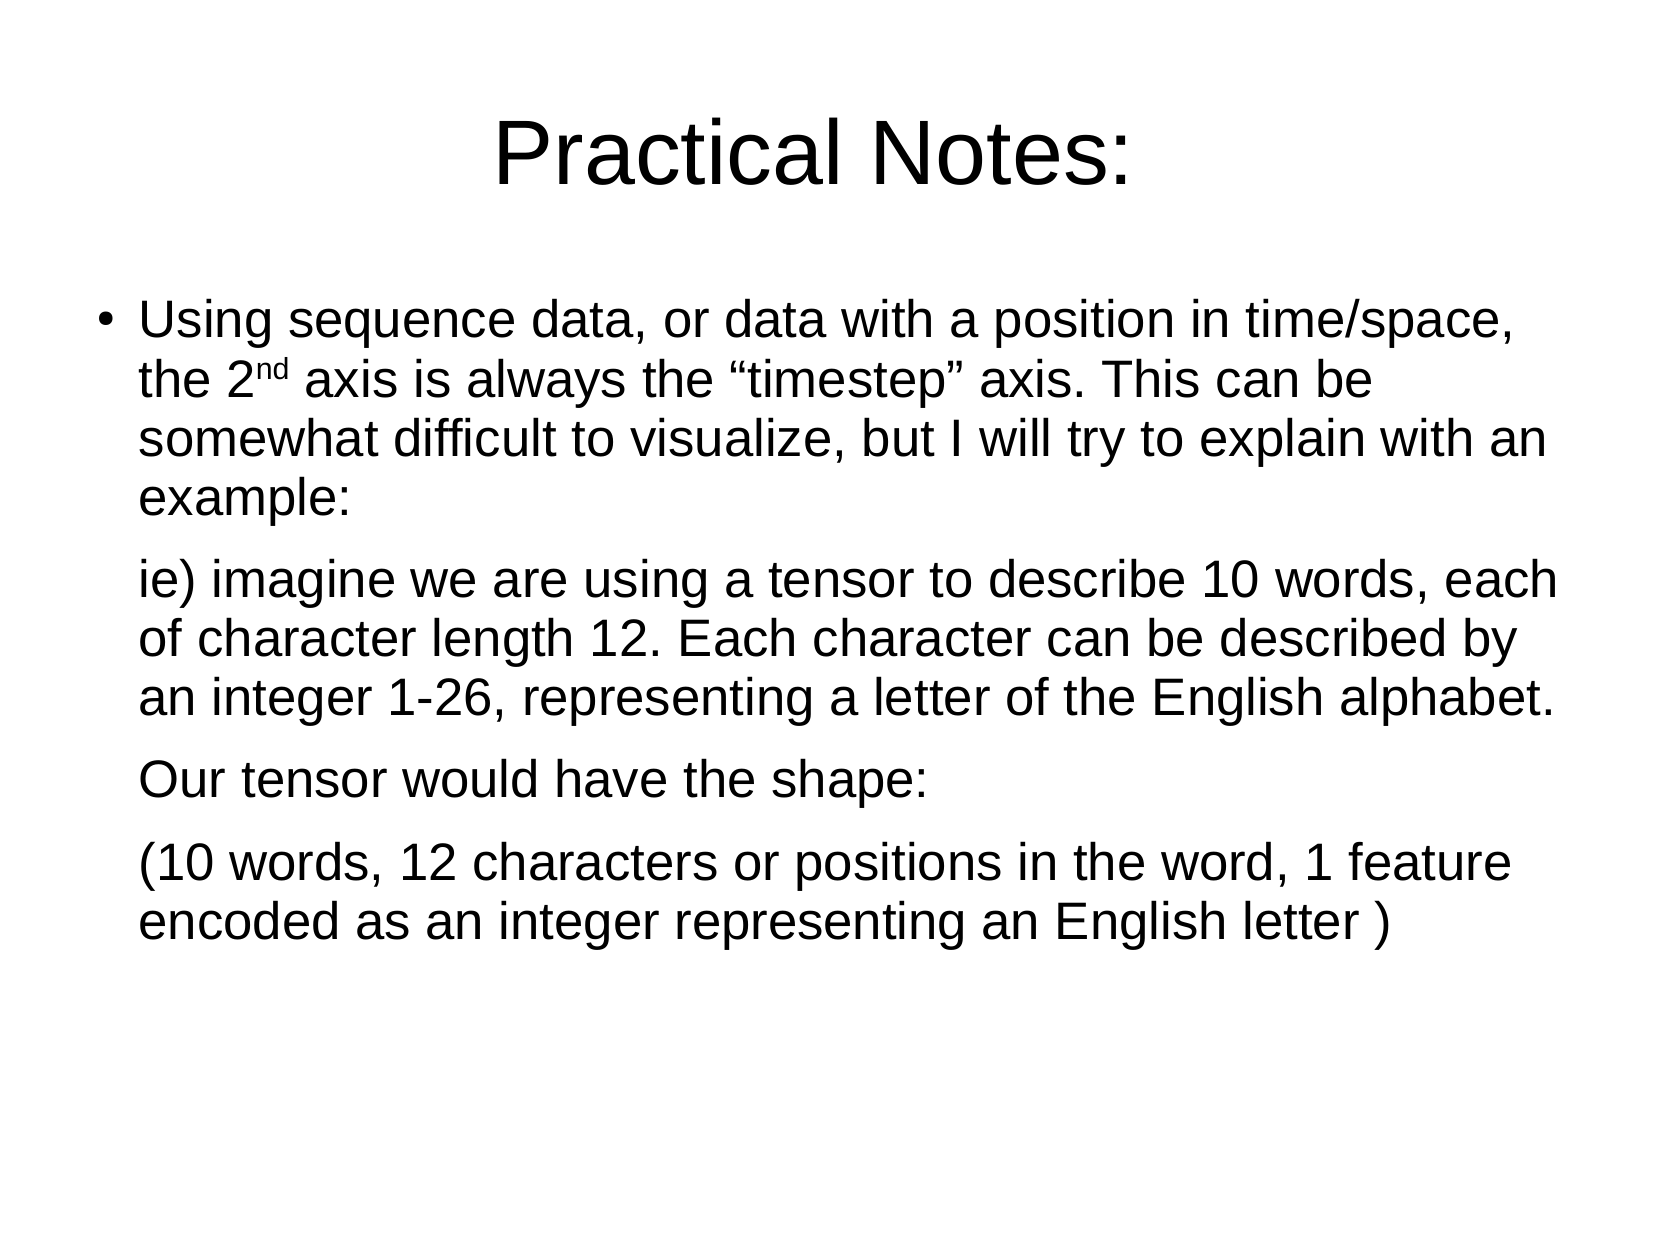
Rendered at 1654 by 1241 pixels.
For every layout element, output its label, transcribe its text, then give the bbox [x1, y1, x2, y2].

list Using sequence data, or data with a position in time/space, the 2nd axis is always the “timestep” axis. This can be somewhat difficult to visualize, but I will try to explain with an example: ie) imagine we are using a tensor to describe 10 words, each of character length 12. Each character can be described by an integer 1-26, representing a letter of the English alphabet. Our tensor would have the shape: (10 words, 12 characters or positions in the word, 1 feature encoded as an integer representing an English letter ) [82, 290, 1571, 1010]
title Practical Notes: [82, 49, 1571, 257]
